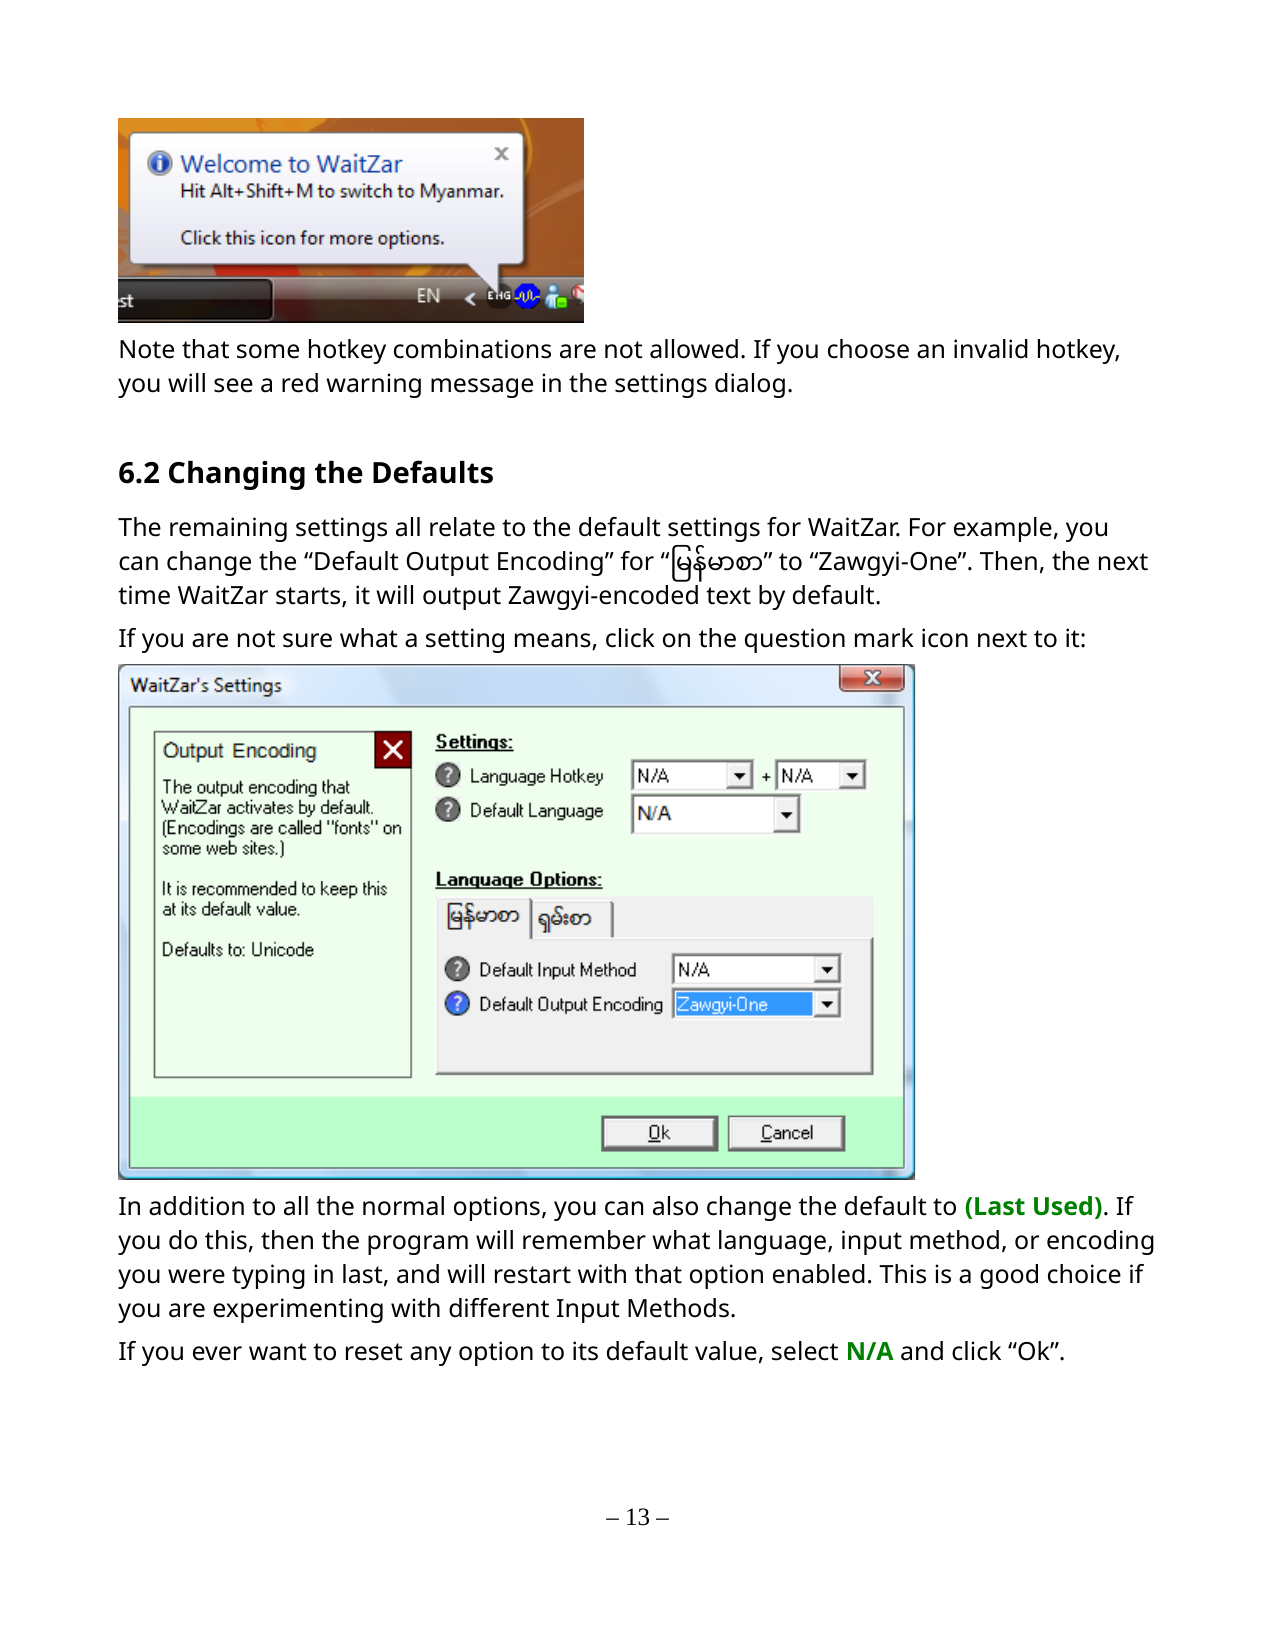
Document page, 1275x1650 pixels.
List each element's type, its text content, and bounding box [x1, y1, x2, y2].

text Note that some hotkey combinations are not allowed. If you choose an invalid hotkey, you will see a red warning message in the settings dialog. [118, 323, 1157, 400]
text If you are not sure what a setting means, click on the question mark icon next to it: [118, 621, 1157, 655]
subtitle 6.2 Changing the Defaults [118, 452, 1157, 492]
text The remaining settings all relate to the default settings for WaitZar. For example, you can change the “Default Output Encoding” for “မြန်မာစာ” to “Zawgyi-One”. Then, the next time WaitZar starts, it will output Zawgyi-encoded text by default. [118, 510, 1157, 612]
text If you ever want to reset any option to its default value, select N/A and click “Ok”. [118, 1334, 1157, 1368]
picture [118, 664, 915, 1180]
picture [118, 118, 584, 323]
text In addition to all the normal options, you can also change the default to (Last Used). If you do this, then the program will remember what language, input method, or encoding you were typing in last, and will restart with that option enabled. This is a good choice if you are experimenting with different Input Methods. [118, 1180, 1157, 1325]
